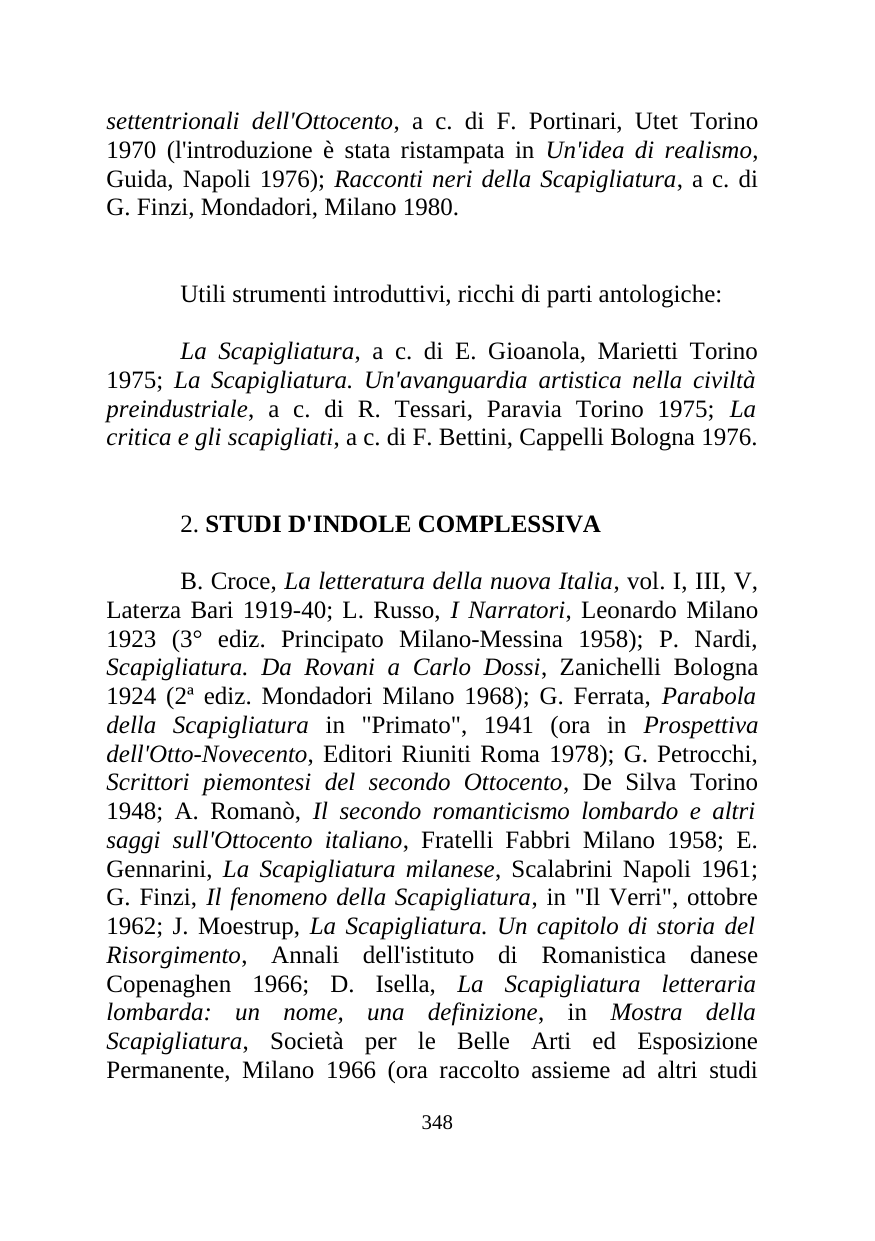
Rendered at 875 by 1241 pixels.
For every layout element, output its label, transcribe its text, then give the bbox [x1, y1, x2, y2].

text 2. STUDI D'Indole COMPLESSIVA [106, 509, 758, 537]
text B. Croce, La letteratura della nuova Italia, vol. I, III, V, Laterza Bari 1919-40; L. Russo, I Narratori, Leonardo Milano 1923 (3° ediz. Principato Milano-Messina 1958); P. Nardi, Scapigliatura. Da Rovani a Carlo Dossi, Zanichelli Bologna 1924 (2ª ediz. Mondadori Milano 1968); G. Ferrata, Parabola della Scapigliatura in "Primato", 1941 (ora in Prospettiva dell'Otto-Novecento, Editori Riuniti Roma 1978); G. Petrocchi, Scrittori piemontesi del secondo Ottocento, De Silva Torino 1948; A. Romanò, Il secondo romanticismo lombardo e altri saggi sull'Ottocento italiano, Fratelli Fabbri Milano 1958; E. Gennarini, La Scapigliatura milanese, Scalabrini Napoli 1961; G. Finzi, Il fenomeno della Scapigliatura, in "Il Verri", ottobre 1962; J. Moestrup, La Scapigliatura. Un capitolo di storia del Risorgimento, Annali dell'istituto di Romanistica danese Copenaghen 1966; D. Isella, La Scapigliatura letteraria lombarda: un nome, una definizione, in Mostra della Scapigliatura, Società per le Belle Arti ed Esposizione Permanente, Milano 1966 (ora raccolto assieme ad altri studi [106, 566, 758, 1084]
text La Scapigliatura, a c. di E. Gioanola, Marietti Torino 1975; La Scapigliatura. Un'avanguardia artistica nella civiltà preindustriale, a c. di R. Tessari, Paravia Torino 1975; La critica e gli scapigliati, a c. di F. Bettini, Cappelli Bologna 1976. [106, 336, 758, 451]
text settentrionali dell'Ottocento, a c. di F. Portinari, Utet Torino 1970 (l'introduzione è stata ristampata in Un'idea di realismo, Guida, Napoli 1976); Racconti neri della Scapigliatura, a c. di G. Finzi, Mondadori, Milano 1980. [106, 106, 758, 221]
text Utili strumenti introduttivi, ricchi di parti antologiche: [106, 279, 758, 307]
